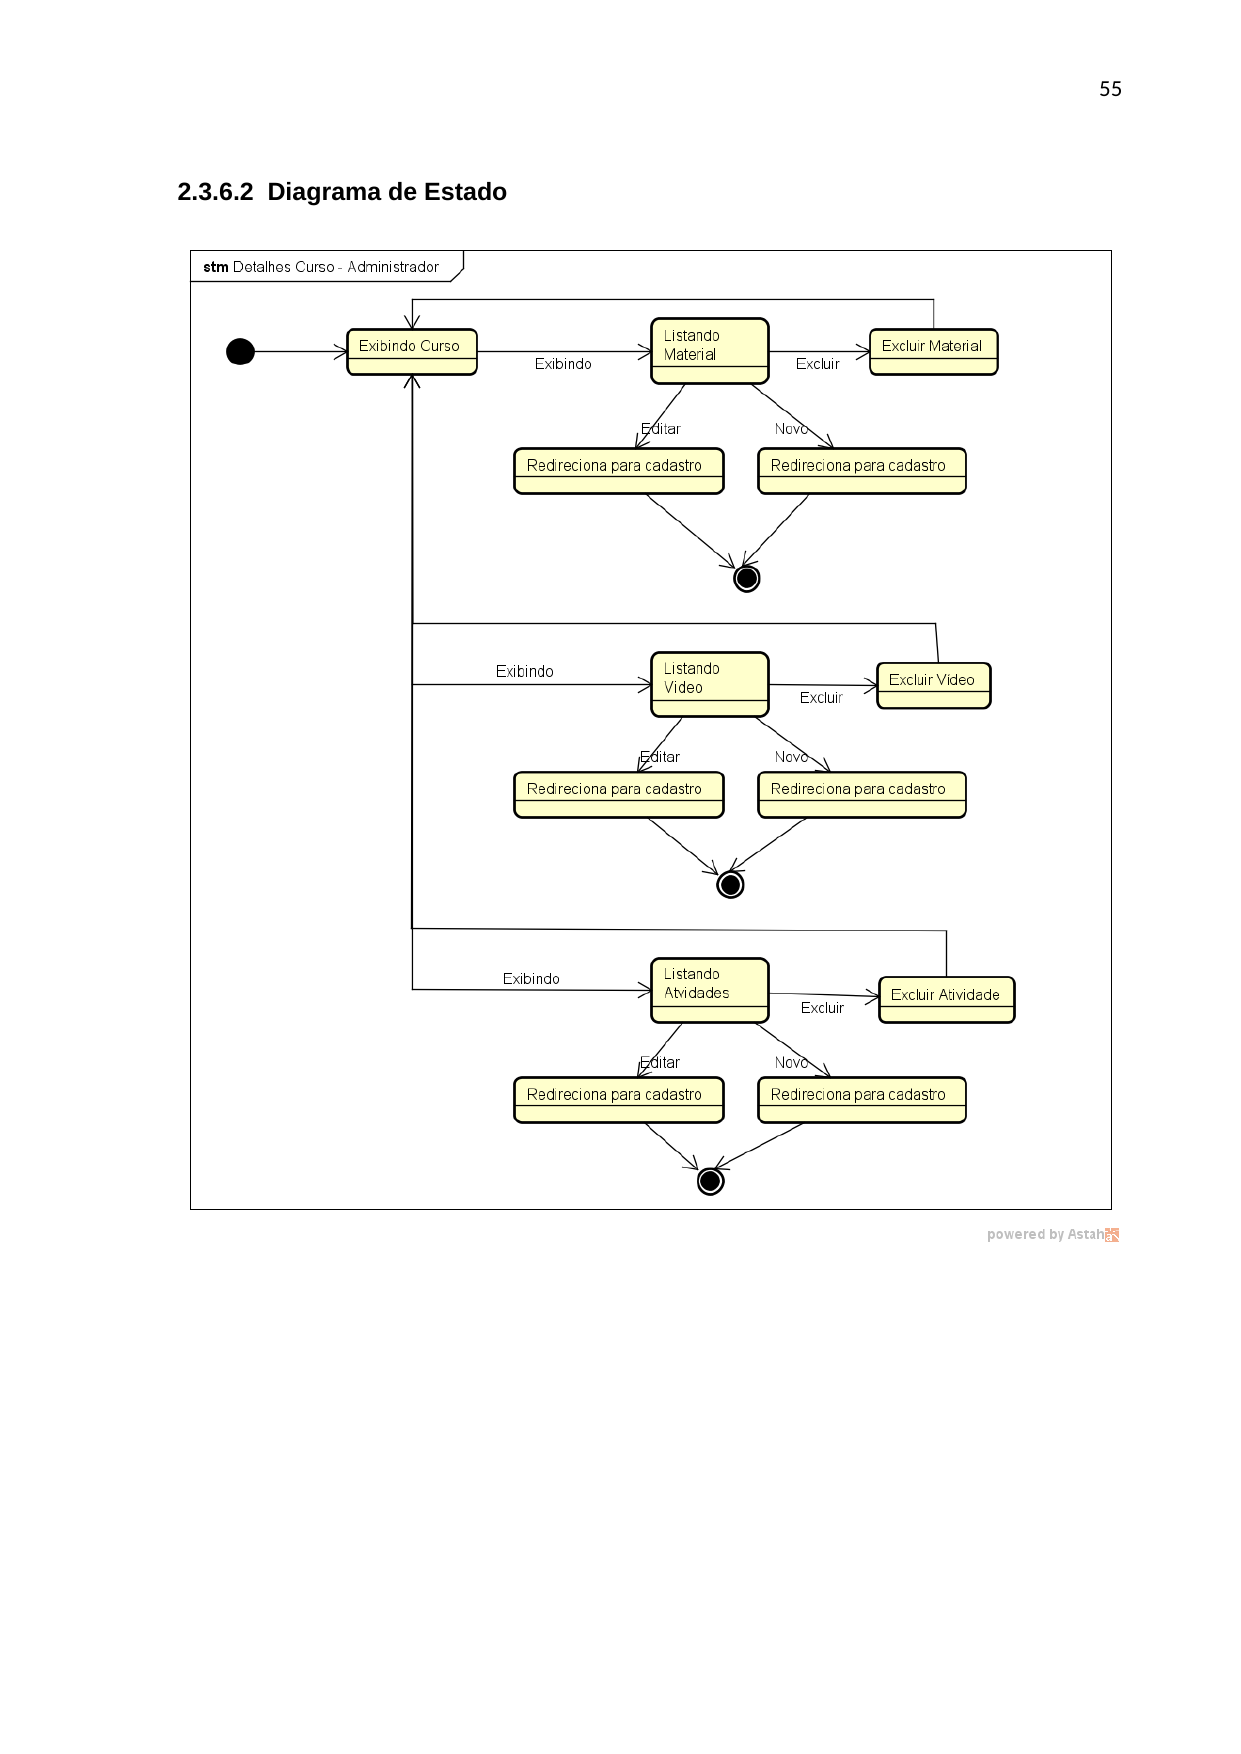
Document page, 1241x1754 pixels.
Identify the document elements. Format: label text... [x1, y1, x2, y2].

subtitle Diagrama de Estado [177, 177, 1122, 206]
picture [177, 238, 1123, 1246]
